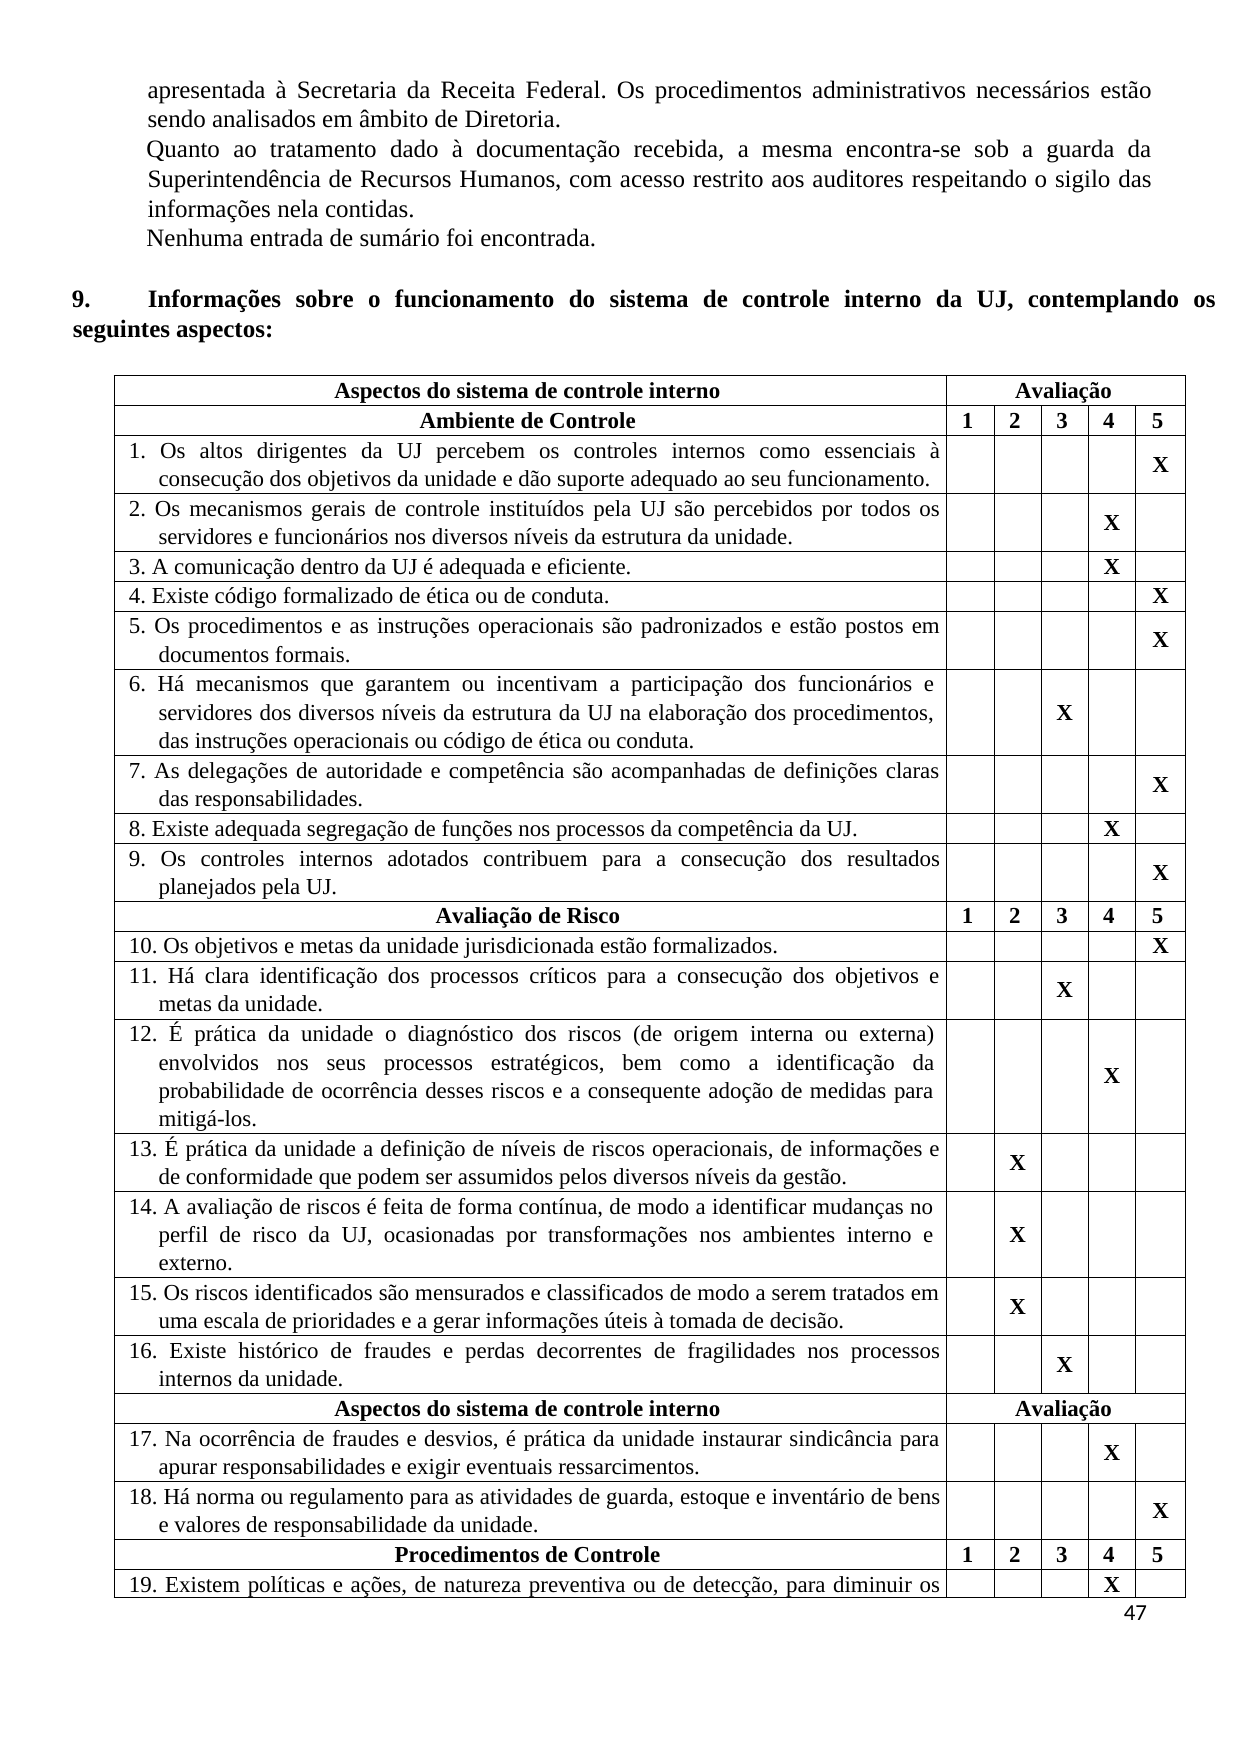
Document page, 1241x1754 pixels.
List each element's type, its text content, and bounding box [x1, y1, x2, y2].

table_cell 3 [1042, 406, 1088, 435]
table_cell [947, 962, 994, 1019]
table_cell [995, 844, 1041, 901]
table_cell [1136, 552, 1185, 581]
table_cell X [1042, 1336, 1088, 1393]
table_cell X [1136, 436, 1185, 493]
table_cell [947, 582, 994, 611]
table_cell 11. Há clara identificação dos processos críticos para a consecução dos objetivos e metas da unidade. [115, 962, 946, 1019]
table_cell [1136, 1570, 1185, 1597]
table_cell 5 [1136, 406, 1185, 435]
table_cell 10. Os objetivos e metas da unidade jurisdicionada estão formalizados. [115, 932, 946, 961]
table_cell [1042, 932, 1088, 961]
table_cell X [1089, 1020, 1135, 1133]
table_cell [1089, 612, 1135, 669]
table_cell [947, 1020, 994, 1133]
table_cell X [1089, 494, 1135, 551]
table_cell [1089, 670, 1135, 755]
table_cell X [1136, 844, 1185, 901]
table_cell Ambiente de Controle [115, 406, 946, 435]
table_cell 4 [1089, 406, 1135, 435]
table_cell 1 [947, 406, 994, 435]
text Quanto ao tratamento dado à documentação recebida, a mesma encontra-se sob a guarda da Superintendência de Recursos Humanos, com acesso restrito aos auditores respeitando o sigilo das informações nela contidas. [146, 134, 1152, 222]
table_cell Avaliação de Risco [115, 902, 946, 931]
table_cell [995, 756, 1041, 813]
table_cell [947, 814, 994, 843]
table_cell X [1136, 612, 1185, 669]
table_cell 16. Existe histórico de fraudes e perdas decorrentes de fragilidades nos processos internos da unidade. [115, 1336, 946, 1393]
table_cell [1042, 552, 1088, 581]
table_cell X [1089, 552, 1135, 581]
table_cell 8. Existe adequada segregação de funções nos processos da competência da UJ. [115, 814, 946, 843]
table_cell X [1136, 756, 1185, 813]
table_cell [1042, 1278, 1088, 1335]
table_cell [947, 552, 994, 581]
table_cell 2 [995, 1540, 1041, 1569]
table_cell 12. É prática da unidade o diagnóstico dos riscos (de origem interna ou externa) envolvidos nos seus processos estratégicos, bem como a identificação da probabilidade de ocorrência desses riscos e a consequente adoção de medidas para mitigá-los. [115, 1020, 946, 1133]
table_cell 5. Os procedimentos e as instruções operacionais são padronizados e estão postos em documentos formais. [115, 612, 946, 669]
table_header Aspectos do sistema de controle interno [115, 376, 946, 405]
table_cell 15. Os riscos identificados são mensurados e classificados de modo a serem tratados em uma escala de prioridades e a gerar informações úteis à tomada de decisão. [115, 1278, 946, 1335]
table_cell [995, 1570, 1041, 1597]
table_cell 1 [947, 902, 994, 931]
table_cell [947, 1278, 994, 1335]
table_cell [1136, 962, 1185, 1019]
table_cell 19. Existem políticas e ações, de natureza preventiva ou de detecção, para diminuir os [115, 1570, 946, 1597]
table_cell [1042, 1482, 1088, 1539]
table_cell [995, 962, 1041, 1019]
table_cell [947, 756, 994, 813]
table_cell [1089, 962, 1135, 1019]
table_cell 3 [1042, 902, 1088, 931]
table_cell [995, 1020, 1041, 1133]
table_cell 3. A comunicação dentro da UJ é adequada e eficiente. [115, 552, 946, 581]
table_cell [947, 494, 994, 551]
table_cell 2 [995, 902, 1041, 931]
table_cell 5 [1136, 1540, 1185, 1569]
table_cell [1089, 436, 1135, 493]
table_cell X [1089, 1424, 1135, 1481]
table_cell 9. Os controles internos adotados contribuem para a consecução dos resultados planejados pela UJ. [115, 844, 946, 901]
table_cell [995, 1482, 1041, 1539]
table_cell 18. Há norma ou regulamento para as atividades de guarda, estoque e inventário de bens e valores de responsabilidade da unidade. [115, 1482, 946, 1539]
table_cell [1042, 1570, 1088, 1597]
table_cell [947, 1570, 994, 1597]
table_cell [1136, 494, 1185, 551]
table_cell 1. Os altos dirigentes da UJ percebem os controles internos como essenciais à consecução dos objetivos da unidade e dão suporte adequado ao seu funcionamento. [115, 436, 946, 493]
table_cell 3 [1042, 1540, 1088, 1569]
table_cell [1089, 756, 1135, 813]
table_cell [1042, 582, 1088, 611]
table_cell Aspectos do sistema de controle interno [115, 1394, 946, 1423]
table_cell X [1042, 670, 1088, 755]
table_header Avaliação [947, 376, 1185, 405]
table_cell X [995, 1192, 1041, 1277]
table_cell [1089, 1134, 1135, 1191]
table_cell [1089, 1278, 1135, 1335]
table_cell [1089, 932, 1135, 961]
table_cell [947, 612, 994, 669]
table_cell [1042, 814, 1088, 843]
table_cell [947, 436, 994, 493]
table_cell 2 [995, 406, 1041, 435]
table_cell 17. Na ocorrência de fraudes e desvios, é prática da unidade instaurar sindicância para apurar responsabilidades e exigir eventuais ressarcimentos. [115, 1424, 946, 1481]
table_cell [947, 1134, 994, 1191]
table_cell [995, 494, 1041, 551]
text Nenhuma entrada de sumário foi encontrada. [146, 223, 1152, 252]
table_cell X [995, 1278, 1041, 1335]
table_cell 4. Existe código formalizado de ética ou de conduta. [115, 582, 946, 611]
table_cell [995, 670, 1041, 755]
table_cell [1089, 844, 1135, 901]
table_cell 5 [1136, 902, 1185, 931]
table_cell 1 [947, 1540, 994, 1569]
table_cell 2. Os mecanismos gerais de controle instituídos pela UJ são percebidos por todos os servidores e funcionários nos diversos níveis da estrutura da unidade. [115, 494, 946, 551]
table_cell 7. As delegações de autoridade e competência são acompanhadas de definições claras das responsabilidades. [115, 756, 946, 813]
table_cell 4 [1089, 902, 1135, 931]
table_cell X [1089, 814, 1135, 843]
table_cell [1042, 756, 1088, 813]
table_cell Procedimentos de Controle [115, 1540, 946, 1569]
table_cell X [1136, 582, 1185, 611]
table_cell [947, 932, 994, 961]
table_cell [995, 552, 1041, 581]
table_cell [1136, 670, 1185, 755]
table_cell [947, 1192, 994, 1277]
table_cell [1136, 1192, 1185, 1277]
table_cell 14. A avaliação de riscos é feita de forma contínua, de modo a identificar mudanças no perfil de risco da UJ, ocasionadas por transformações nos ambientes interno e externo. [115, 1192, 946, 1277]
table_cell [1136, 1424, 1185, 1481]
table_cell [1089, 1336, 1135, 1393]
table_cell [995, 582, 1041, 611]
table_cell Avaliação [947, 1394, 1185, 1423]
table_cell [1136, 814, 1185, 843]
table_cell [995, 1336, 1041, 1393]
table_cell [1042, 844, 1088, 901]
table_cell [1089, 1482, 1135, 1539]
table_cell [1042, 436, 1088, 493]
table_cell [1136, 1336, 1185, 1393]
table_cell [995, 814, 1041, 843]
table_cell [995, 1424, 1041, 1481]
table_cell X [1136, 1482, 1185, 1539]
table_cell [947, 670, 994, 755]
table_cell [995, 932, 1041, 961]
table_cell X [995, 1134, 1041, 1191]
table_cell [995, 436, 1041, 493]
table_cell [947, 844, 994, 901]
table_cell [1042, 494, 1088, 551]
table_cell [947, 1424, 994, 1481]
table_cell [1089, 1192, 1135, 1277]
table_cell X [1089, 1570, 1135, 1597]
table_cell [1042, 1424, 1088, 1481]
table_cell X [1136, 932, 1185, 961]
table_cell [1089, 582, 1135, 611]
table_cell X [1042, 962, 1088, 1019]
table_cell [995, 612, 1041, 669]
table_cell [1042, 1192, 1088, 1277]
table_cell [1042, 1020, 1088, 1133]
table_cell [947, 1482, 994, 1539]
list Informações sobre o funcionamento do sistema de controle interno da UJ, contemplando os seguintes aspectos: [72, 284, 1218, 342]
table_cell 13. É prática da unidade a definição de níveis de riscos operacionais, de informações e de conformidade que podem ser assumidos pelos diversos níveis da gestão. [115, 1134, 946, 1191]
table_cell 6. Há mecanismos que garantem ou incentivam a participação dos funcionários e servidores dos diversos níveis da estrutura da UJ na elaboração dos procedimentos, das instruções operacionais ou código de ética ou conduta. [115, 670, 946, 755]
text apresentada à Secretaria da Receita Federal. Os procedimentos administrativos necessários estão sendo analisados em âmbito de Diretoria. [146, 75, 1152, 133]
table_cell [1136, 1020, 1185, 1133]
table_cell [1136, 1134, 1185, 1191]
table_cell [1042, 612, 1088, 669]
table_cell [1136, 1278, 1185, 1335]
table_cell [947, 1336, 994, 1393]
table_cell [1042, 1134, 1088, 1191]
table_cell 4 [1089, 1540, 1135, 1569]
